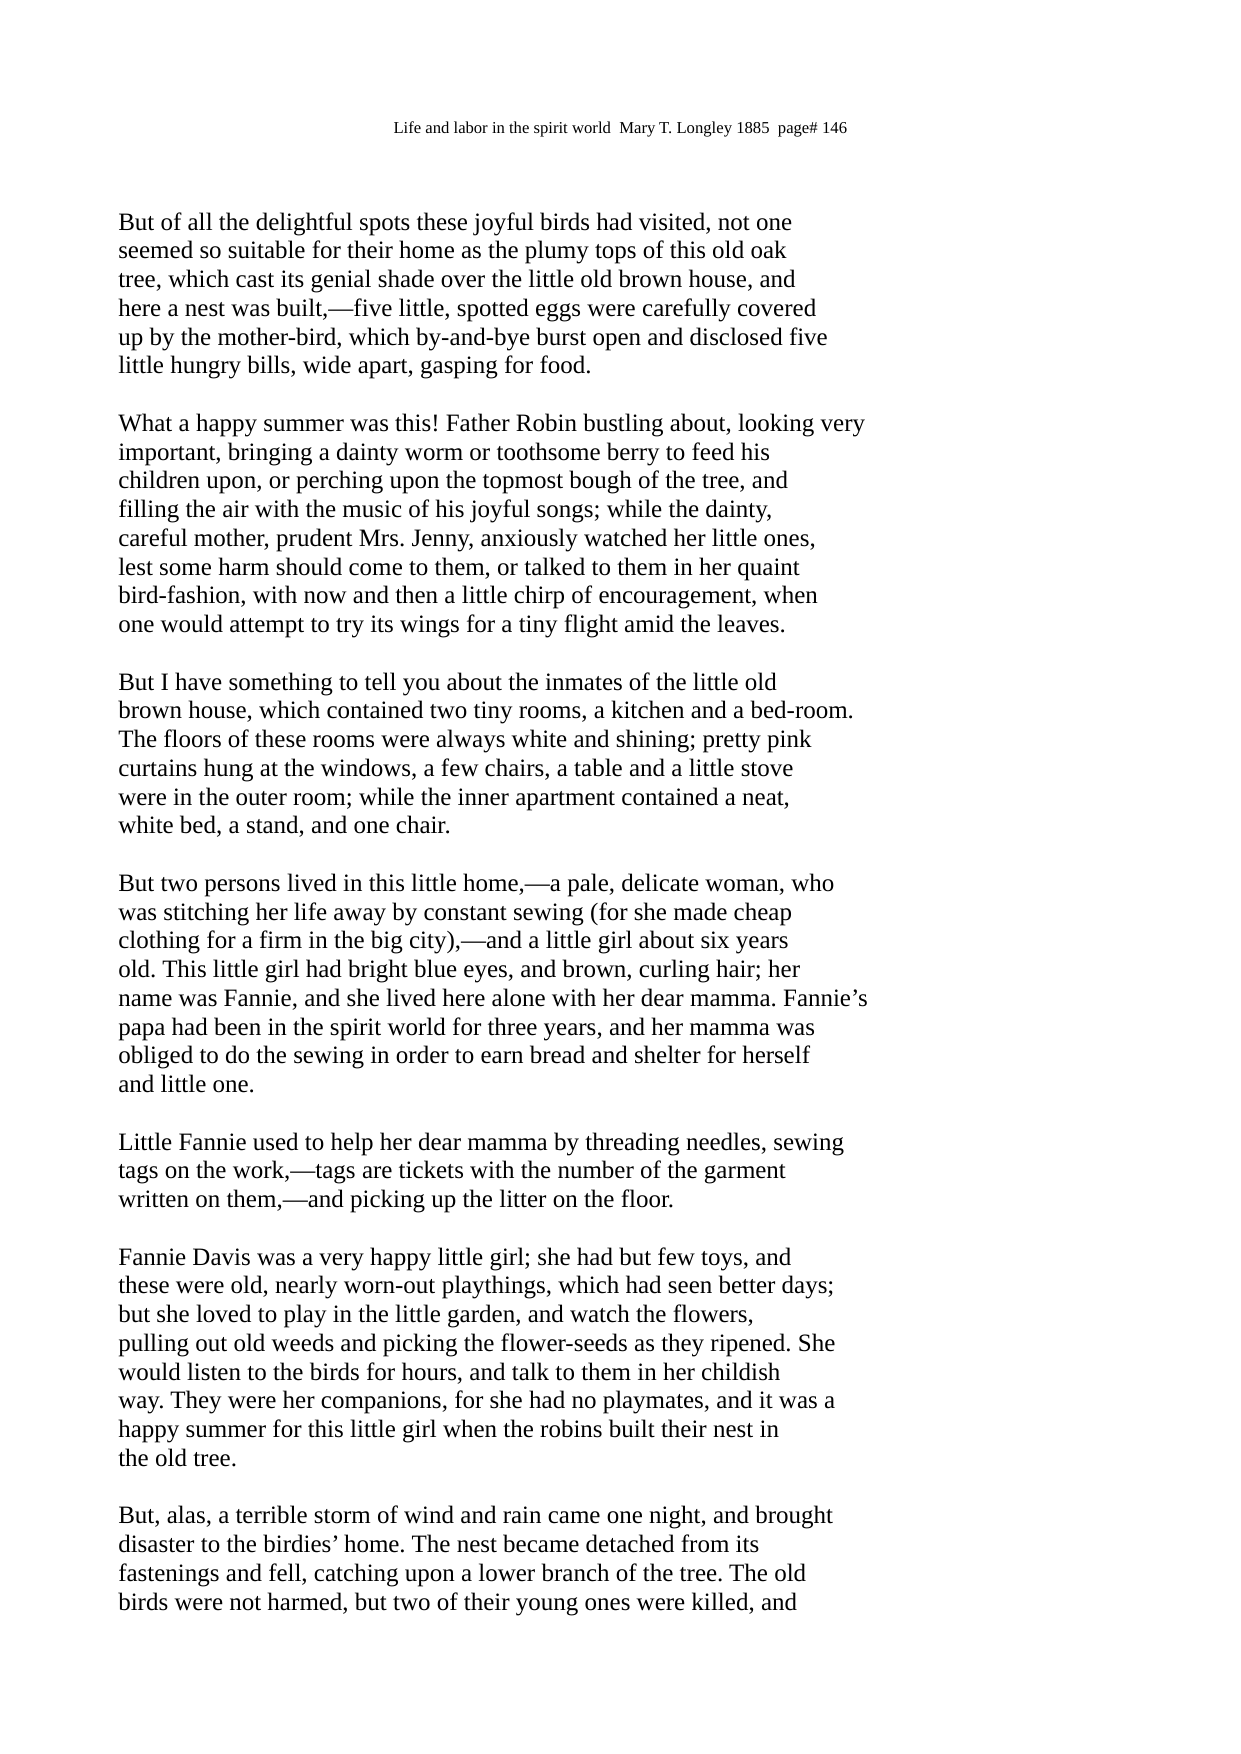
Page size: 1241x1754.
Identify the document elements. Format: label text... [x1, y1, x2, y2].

text the old tree. [118, 1443, 1122, 1472]
text But I have something to tell you about the inmates of the little old [118, 667, 1122, 696]
text up by the mother-bird, which by-and-bye burst open and disclosed five [118, 322, 1122, 351]
text The floors of these rooms were always white and shining; pretty pink [118, 724, 1122, 753]
text careful mother, prudent Mrs. Jenny, anxiously watched her little ones, [118, 523, 1122, 552]
text But of all the delightful spots these joyful birds had visited, not one [118, 207, 1122, 236]
text written on them,—and picking up the litter on the floor. [118, 1184, 1122, 1213]
text But, alas, a terrible storm of wind and rain came one night, and brought [118, 1501, 1122, 1529]
text one would attempt to try its wings for a tiny flight amid the leaves. [118, 609, 1122, 638]
text What a happy summer was this! Father Robin bustling about, looking very [118, 408, 1122, 437]
text white bed, a stand, and one chair. [118, 811, 1122, 839]
text bird-fashion, with now and then a little chirp of encouragement, when [118, 581, 1122, 609]
text these were old, nearly worn-out playthings, which had seen better days; [118, 1271, 1122, 1299]
text brown house, which contained two tiny rooms, a kitchen and a bed-room. [118, 696, 1122, 724]
text old. This little girl had bright blue eyes, and brown, curling hair; her [118, 954, 1122, 983]
text name was Fannie, and she lived here alone with her dear mamma. Fannie’s [118, 983, 1122, 1012]
text Fannie Davis was a very happy little girl; she had but few toys, and [118, 1242, 1122, 1271]
text Little Fannie used to help her dear mamma by threading needles, sewing [118, 1127, 1122, 1156]
text seemed so suitable for their home as the plumy tops of this old oak [118, 236, 1122, 264]
text and little one. [118, 1069, 1122, 1098]
text was stitching her life away by constant sewing (for she made cheap [118, 897, 1122, 926]
text papa had been in the spirit world for three years, and her mamma was [118, 1012, 1122, 1041]
text lest some harm should come to them, or talked to them in her quaint [118, 552, 1122, 581]
text obliged to do the sewing in order to earn bread and shelter for herself [118, 1041, 1122, 1069]
text children upon, or perching upon the topmost bough of the tree, and [118, 466, 1122, 494]
text happy summer for this little girl when the robins built their nest in [118, 1414, 1122, 1443]
text curtains hung at the windows, a few chairs, a table and a little stove [118, 753, 1122, 782]
text little hungry bills, wide apart, gasping for food. [118, 351, 1122, 379]
text birds were not harmed, but two of their young ones were killed, and [118, 1587, 1122, 1616]
text tree, which cast its genial shade over the little old brown house, and [118, 264, 1122, 293]
text pulling out old weeds and picking the flower-seeds as they ripened. She [118, 1328, 1122, 1357]
text here a nest was built,—five little, spotted eggs were carefully covered [118, 293, 1122, 322]
text would listen to the birds for hours, and talk to them in her childish [118, 1357, 1122, 1386]
text way. They were her companions, for she had no playmates, and it was a [118, 1386, 1122, 1414]
text but she loved to play in the little garden, and watch the flowers, [118, 1299, 1122, 1328]
text But two persons lived in this little home,—a pale, delicate woman, who [118, 868, 1122, 897]
text fastenings and fell, catching upon a lower branch of the tree. The old [118, 1558, 1122, 1587]
text disaster to the birdies’ home. The nest became detached from its [118, 1529, 1122, 1558]
text filling the air with the music of his joyful songs; while the dainty, [118, 494, 1122, 523]
text were in the outer room; while the inner apartment contained a neat, [118, 782, 1122, 811]
text clothing for a firm in the big city),—and a little girl about six years [118, 926, 1122, 954]
text tags on the work,—tags are tickets with the number of the garment [118, 1156, 1122, 1184]
text important, bringing a dainty worm or toothsome berry to feed his [118, 437, 1122, 466]
